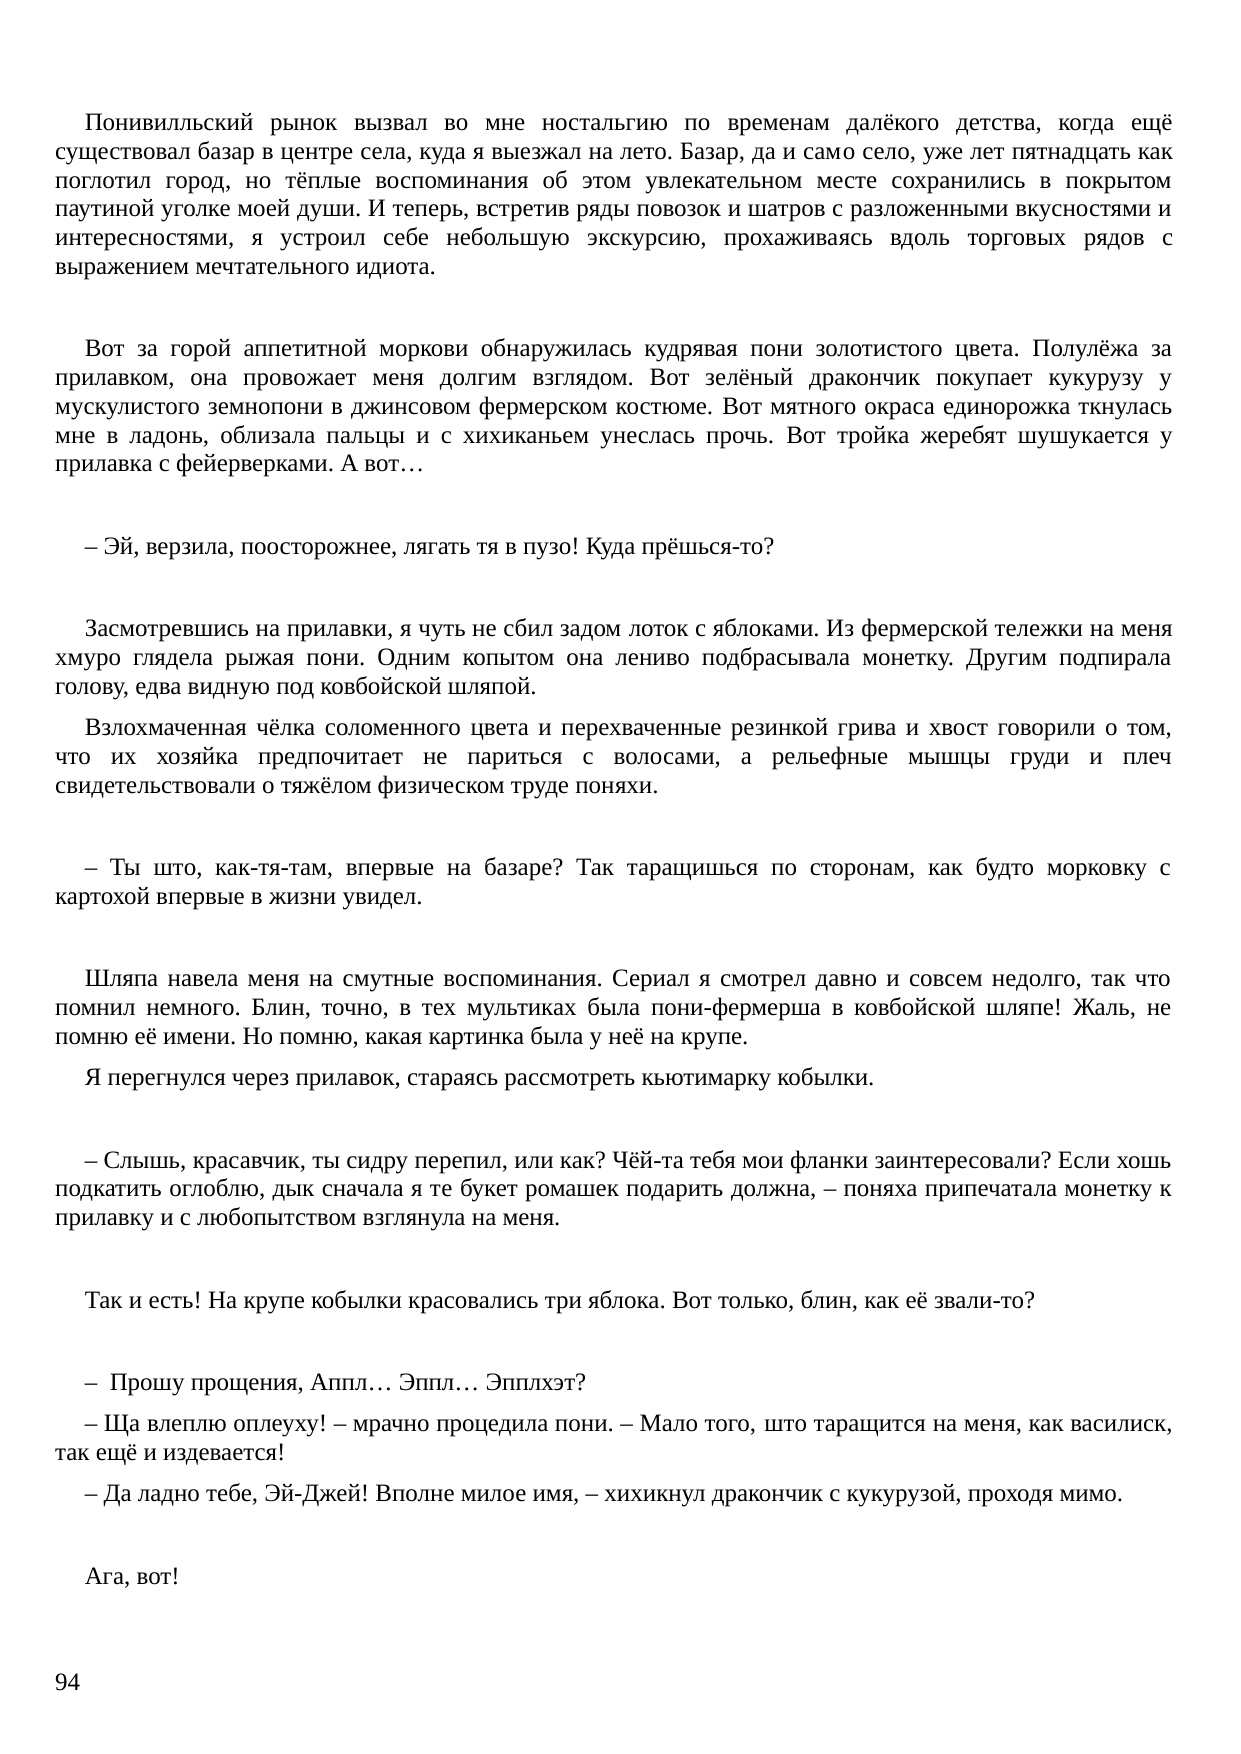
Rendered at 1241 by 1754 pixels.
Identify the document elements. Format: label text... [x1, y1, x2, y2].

text Понивилльский рынок вызвал во мне ностальгию по временам далёкого детства, когда ещё существовал базар в центре села, куда я выезжал на лето. Базар, да и само село, уже лет пятнадцать как поглотил город, но тёплые воспоминания об этом увлекательном месте сохранились в покрытом паутиной уголке моей души. И теперь, встретив ряды повозок и шатров с разложенными вкусностями и интересностями, я устроил себе небольшую экскурсию, прохаживаясь вдоль торговых рядов с выражением мечтательного идиота. [55, 107, 1173, 280]
text – Слышь, красавчик, ты сидру перепил, или как? Чёй-та тебя мои фланки заинтересовали? Если хошь подкатить оглоблю, дык сначала я те букет ромашек подарить должна, – поняха припечатала монетку к прилавку и с любопытством взглянула на меня. [55, 1145, 1173, 1231]
text Я перегнулся через прилавок, стараясь рассмотреть кьютимарку кобылки. [55, 1062, 1173, 1091]
text Вот за горой аппетитной моркови обнаружилась кудрявая пони золотистого цвета. Полулёжа за прилавком, она провожает меня долгим взглядом. Вот зелёный дракончик покупает кукурузу у мускулистого земнопони в джинсовом фермерском костюме. Вот мятного окраса единорожка ткнулась мне в ладонь, облизала пальцы и с хихиканьем унеслась прочь. Вот тройка жеребят шушукается у прилавка с фейерверками. А вот… [55, 333, 1173, 477]
text Ага, вот! [55, 1561, 1173, 1590]
text Взлохмаченная чёлка соломенного цвета и перехваченные резинкой грива и хвост говорили о том, что их хозяйка предпочитает не париться с волосами, а рельефные мышцы груди и плеч свидетельствовали о тяжёлом физическом труде поняхи. [55, 712, 1173, 798]
text – Эй, верзила, поосторожнее, лягать тя в пузо! Куда прёшься-то? [55, 531, 1173, 560]
text – Да ладно тебе, Эй-Джей! Вполне милое имя, – хихикнул дракончик с кукурузой, проходя мимо. [55, 1478, 1173, 1507]
text Шляпа навела меня на смутные воспоминания. Сериал я смотрел давно и совсем недолго, так что помнил немного. Блин, точно, в тех мультиках была пони-фермерша в ковбойской шляпе! Жаль, не помню её имени. Но помню, какая картинка была у неё на крупе. [55, 963, 1173, 1050]
text Засмотревшись на прилавки, я чуть не сбил задом лоток с яблоками. Из фермерской тележки на меня хмуро глядела рыжая пони. Одним копытом она лениво подбрасывала монетку. Другим подпирала голову, едва видную под ковбойской шляпой. [55, 613, 1173, 700]
text – Ты што, как-тя-там, впервые на базаре? Так таращишься по сторонам, как будто морковку с картохой впервые в жизни увидел. [55, 852, 1173, 910]
text – Ща влеплю оплеуху! – мрачно процедила пони. – Мало того, што таращится на меня, как василиск, так ещё и издевается! [55, 1408, 1173, 1466]
text – Прошу прощения, Аппл… Эппл… Эпплхэт? [55, 1367, 1173, 1396]
text Так и есть! На крупе кобылки красовались три яблока. Вот только, блин, как её звали-то? [55, 1285, 1173, 1313]
